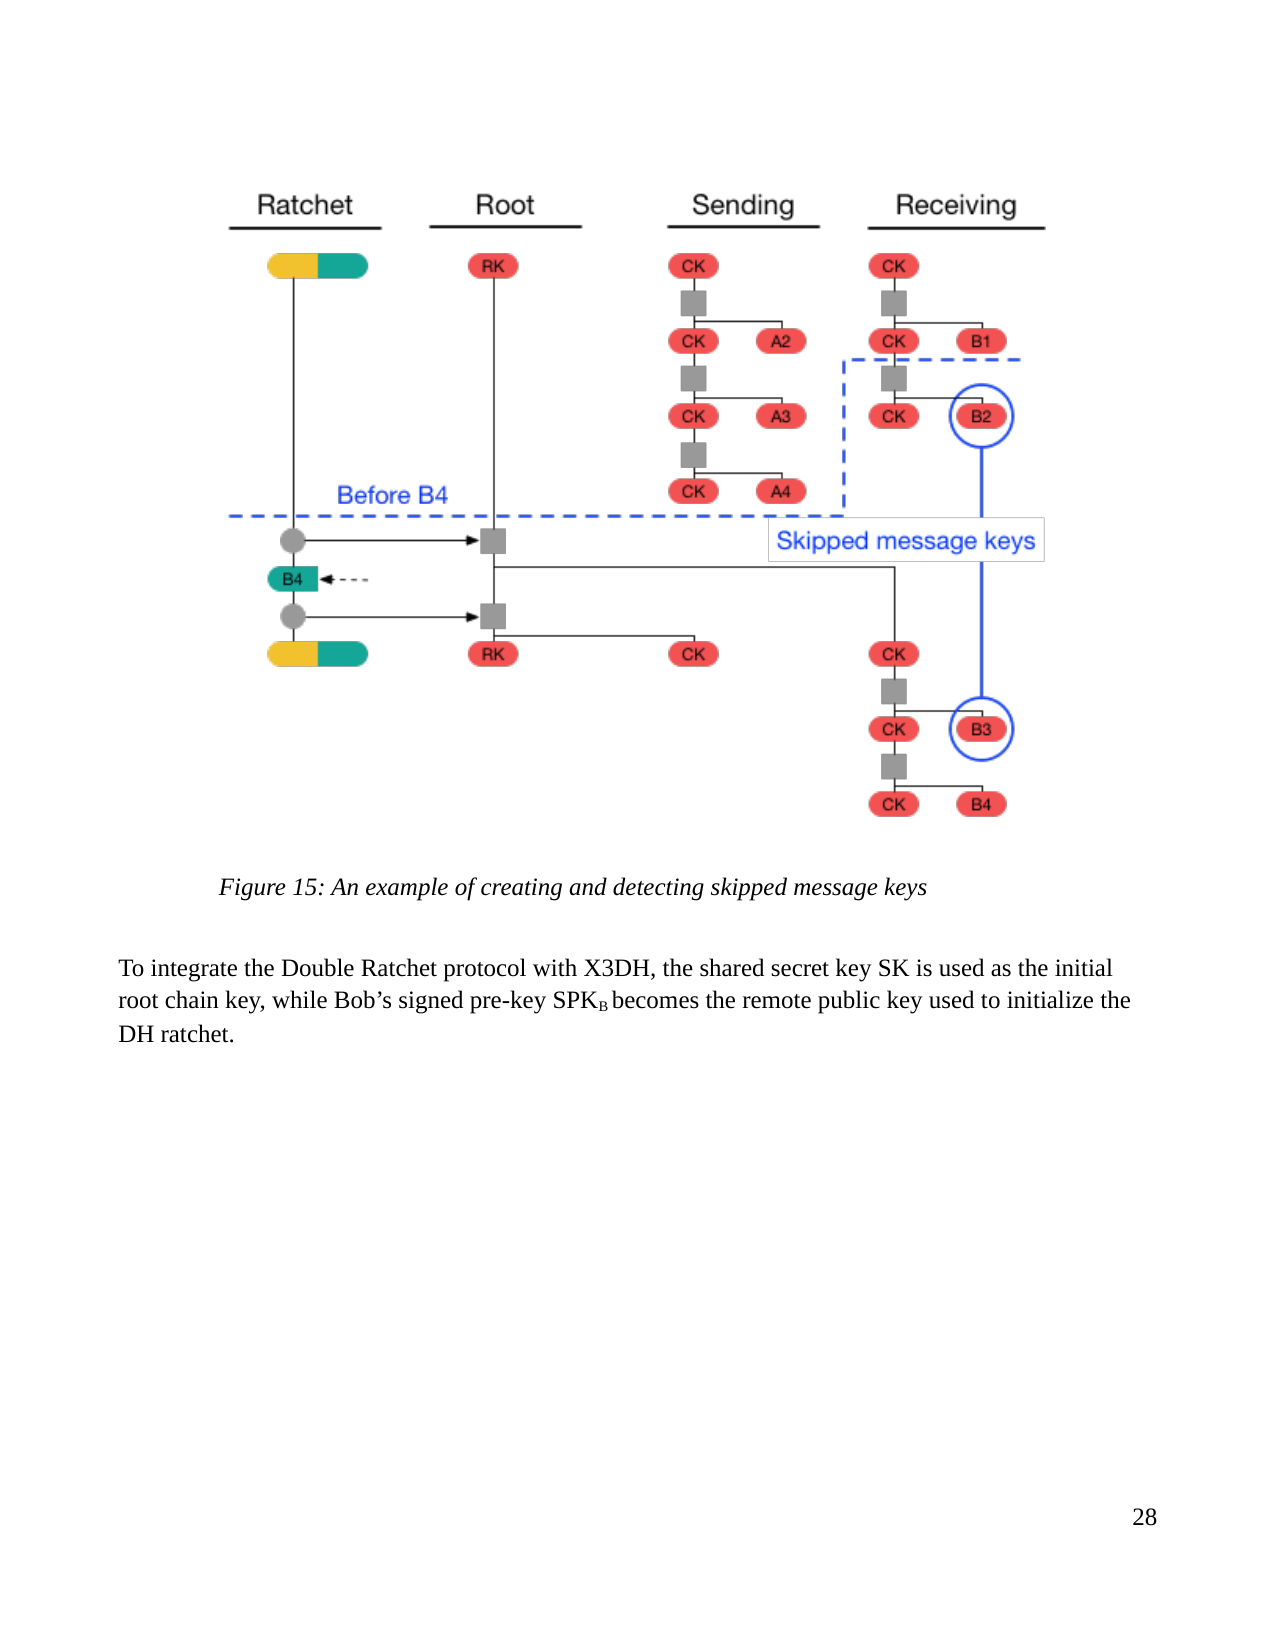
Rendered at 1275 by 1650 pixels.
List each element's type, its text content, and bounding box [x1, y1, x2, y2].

text Figure 15: An example of creating and detecting skipped message keys [219, 867, 1056, 901]
picture [218, 130, 1057, 867]
text To integrate the Double Ratchet protocol with X3DH, the shared secret key SK is used as the initial root chain key, while Bob’s signed pre-key SPKB becomes the remote public key used to initialize the DH ratchet. [118, 953, 1157, 1047]
